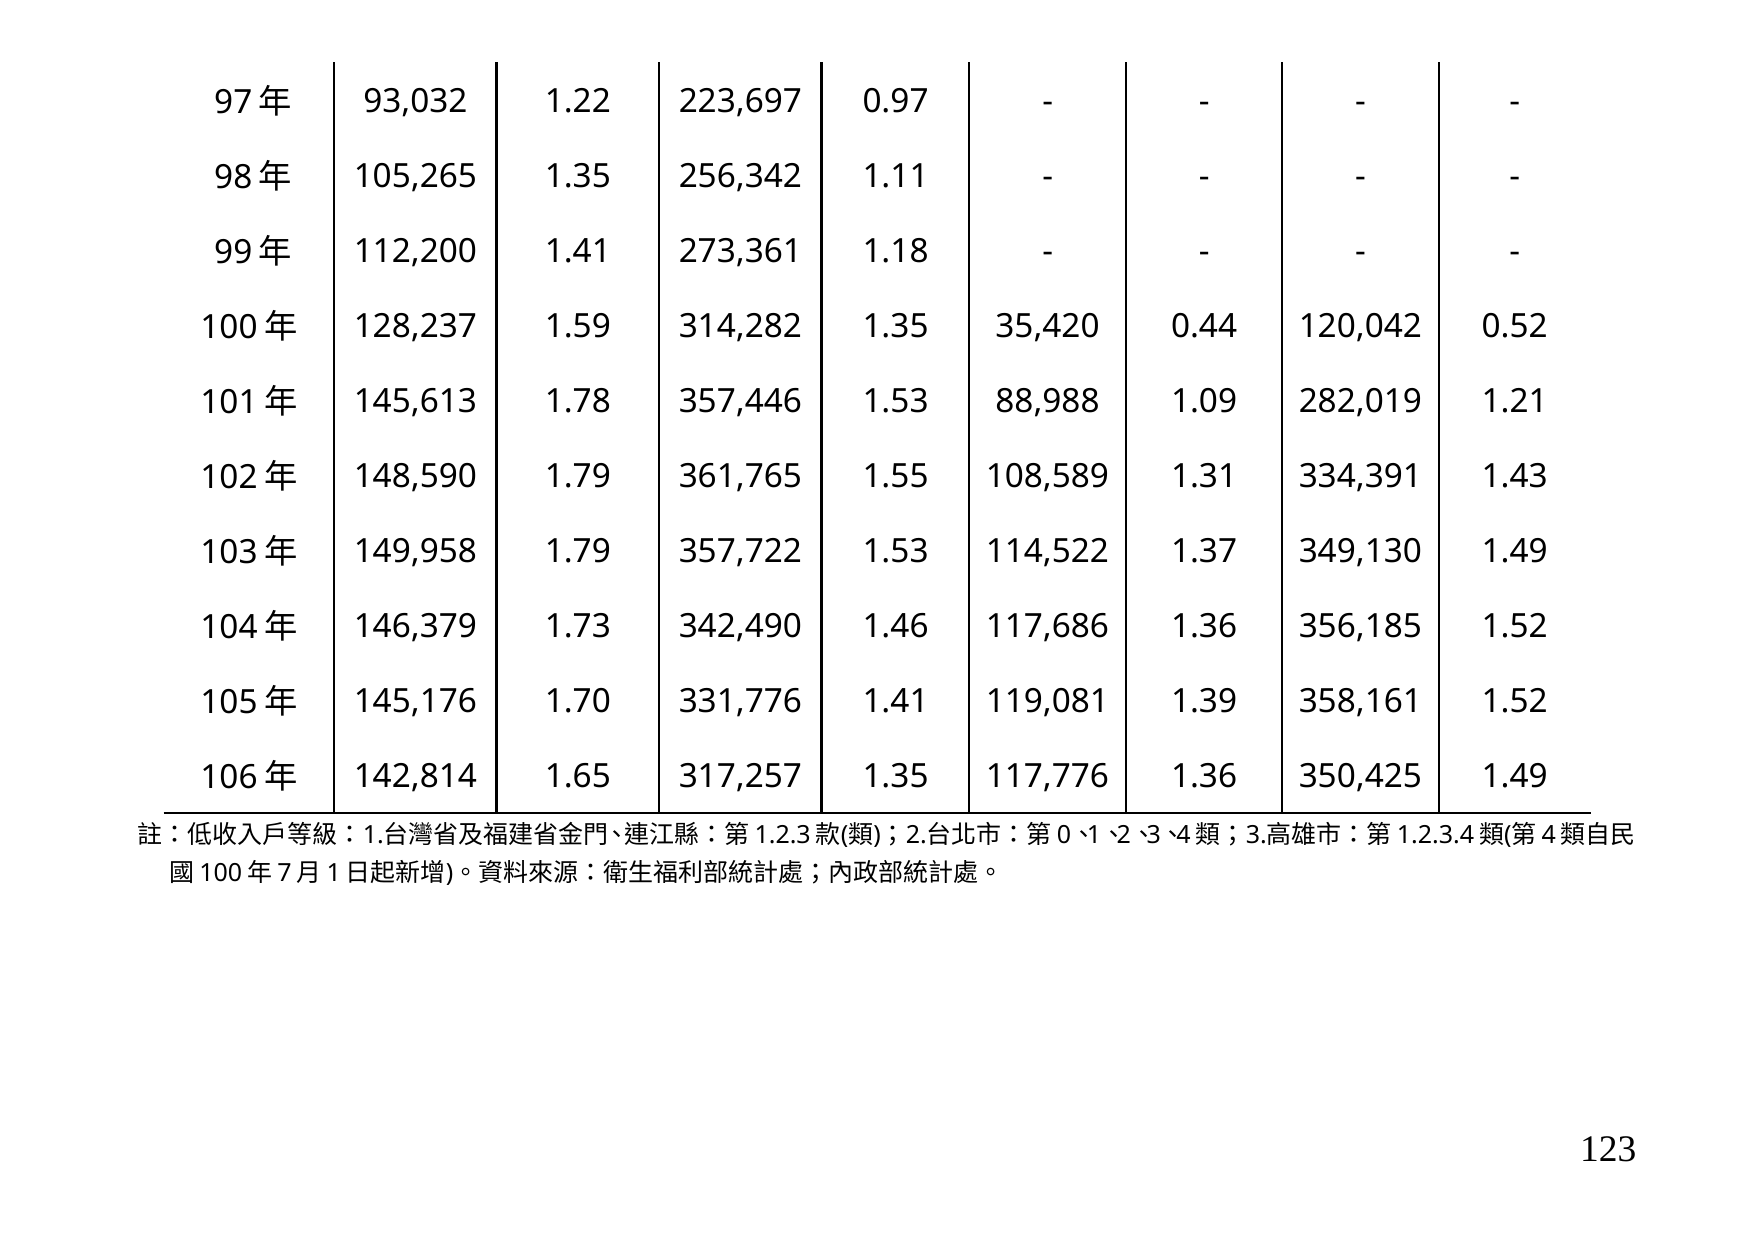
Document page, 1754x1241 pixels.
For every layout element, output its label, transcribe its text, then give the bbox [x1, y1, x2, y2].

table_cell 1.11 [823, 137, 968, 212]
table_cell 358,161 [1283, 662, 1438, 737]
table_cell 1.41 [498, 212, 658, 287]
table_cell - [970, 212, 1125, 287]
table_cell - [1127, 137, 1281, 212]
table_cell 1.79 [498, 512, 658, 587]
table_cell - [1283, 212, 1438, 287]
table_cell 120,042 [1283, 287, 1438, 362]
table_cell - [1127, 62, 1281, 137]
table_cell 35,420 [970, 287, 1125, 362]
table_cell 357,722 [660, 512, 820, 587]
table_cell 342,490 [660, 587, 820, 662]
table_cell 1.59 [498, 287, 658, 362]
table_cell 1.36 [1127, 587, 1281, 662]
table_cell 1.53 [823, 512, 968, 587]
table_cell - [1440, 62, 1591, 137]
table_cell 1.53 [823, 362, 968, 437]
table_cell 1.78 [498, 362, 658, 437]
table_cell 1.37 [1127, 512, 1281, 587]
table_cell - [970, 137, 1125, 212]
table_cell 104年 [164, 587, 333, 662]
table_cell 1.39 [1127, 662, 1281, 737]
table_cell 223,697 [660, 62, 820, 137]
table_cell 0.44 [1127, 287, 1281, 362]
table_cell 149,958 [335, 512, 495, 587]
table_cell 1.43 [1440, 437, 1591, 512]
table_cell - [1127, 212, 1281, 287]
table_cell 314,282 [660, 287, 820, 362]
table_cell 106年 [164, 737, 333, 812]
table_cell 98年 [164, 137, 333, 212]
table_cell 1.31 [1127, 437, 1281, 512]
table_cell 1.49 [1440, 737, 1591, 812]
table_cell 146,379 [335, 587, 495, 662]
table_cell 1.73 [498, 587, 658, 662]
table_cell 88,988 [970, 362, 1125, 437]
table_cell 93,032 [335, 62, 495, 137]
table_cell 1.21 [1440, 362, 1591, 437]
table_cell 1.22 [498, 62, 658, 137]
table_cell 119,081 [970, 662, 1125, 737]
table_cell 361,765 [660, 437, 820, 512]
table_cell 1.52 [1440, 662, 1591, 737]
table_cell - [1440, 212, 1591, 287]
table_cell 114,522 [970, 512, 1125, 587]
table_cell 1.35 [823, 737, 968, 812]
table_cell 1.79 [498, 437, 658, 512]
table_cell 145,613 [335, 362, 495, 437]
table_cell 97年 [164, 62, 333, 137]
table_cell 1.35 [823, 287, 968, 362]
table_cell - [1283, 62, 1438, 137]
table_cell 108,589 [970, 437, 1125, 512]
table_cell 331,776 [660, 662, 820, 737]
table_cell 142,814 [335, 737, 495, 812]
table_cell - [970, 62, 1125, 137]
table_cell 99年 [164, 212, 333, 287]
table_cell 1.55 [823, 437, 968, 512]
table_cell 1.70 [498, 662, 658, 737]
table_cell 102年 [164, 437, 333, 512]
table_cell 117,776 [970, 737, 1125, 812]
table_cell 282,019 [1283, 362, 1438, 437]
table_cell 349,130 [1283, 512, 1438, 587]
table_cell 128,237 [335, 287, 495, 362]
table_cell 1.09 [1127, 362, 1281, 437]
table_cell 256,342 [660, 137, 820, 212]
table_cell 112,200 [335, 212, 495, 287]
table_cell 1.52 [1440, 587, 1591, 662]
table_cell 1.65 [498, 737, 658, 812]
table_cell - [1283, 137, 1438, 212]
table_cell 105,265 [335, 137, 495, 212]
table_cell 1.36 [1127, 737, 1281, 812]
table_cell 356,185 [1283, 587, 1438, 662]
table_cell 1.49 [1440, 512, 1591, 587]
table_cell 1.35 [498, 137, 658, 212]
table_cell 1.18 [823, 212, 968, 287]
table_cell 148,590 [335, 437, 495, 512]
table_cell 1.46 [823, 587, 968, 662]
table_cell 1.41 [823, 662, 968, 737]
table_cell 357,446 [660, 362, 820, 437]
table_cell - [1440, 137, 1591, 212]
table_cell 273,361 [660, 212, 820, 287]
table_cell 100年 [164, 287, 333, 362]
text 註：低收入戶等級：1.台灣省及福建省金門、連江縣：第1.2.3款(類)；2.台北市：第0、1、2、3、4類；3.高雄市：第1.2.3.4類(第4類自民國100年7月1日起新增)。資料來源：衛生福利部統計處；內政部統計處。 [118, 814, 1636, 889]
table_cell 350,425 [1283, 737, 1438, 812]
table_cell 117,686 [970, 587, 1125, 662]
table_cell 0.52 [1440, 287, 1591, 362]
table_cell 103年 [164, 512, 333, 587]
table_cell 145,176 [335, 662, 495, 737]
table_cell 105年 [164, 662, 333, 737]
table_cell 101年 [164, 362, 333, 437]
table_cell 0.97 [823, 62, 968, 137]
table_cell 334,391 [1283, 437, 1438, 512]
table_cell 317,257 [660, 737, 820, 812]
